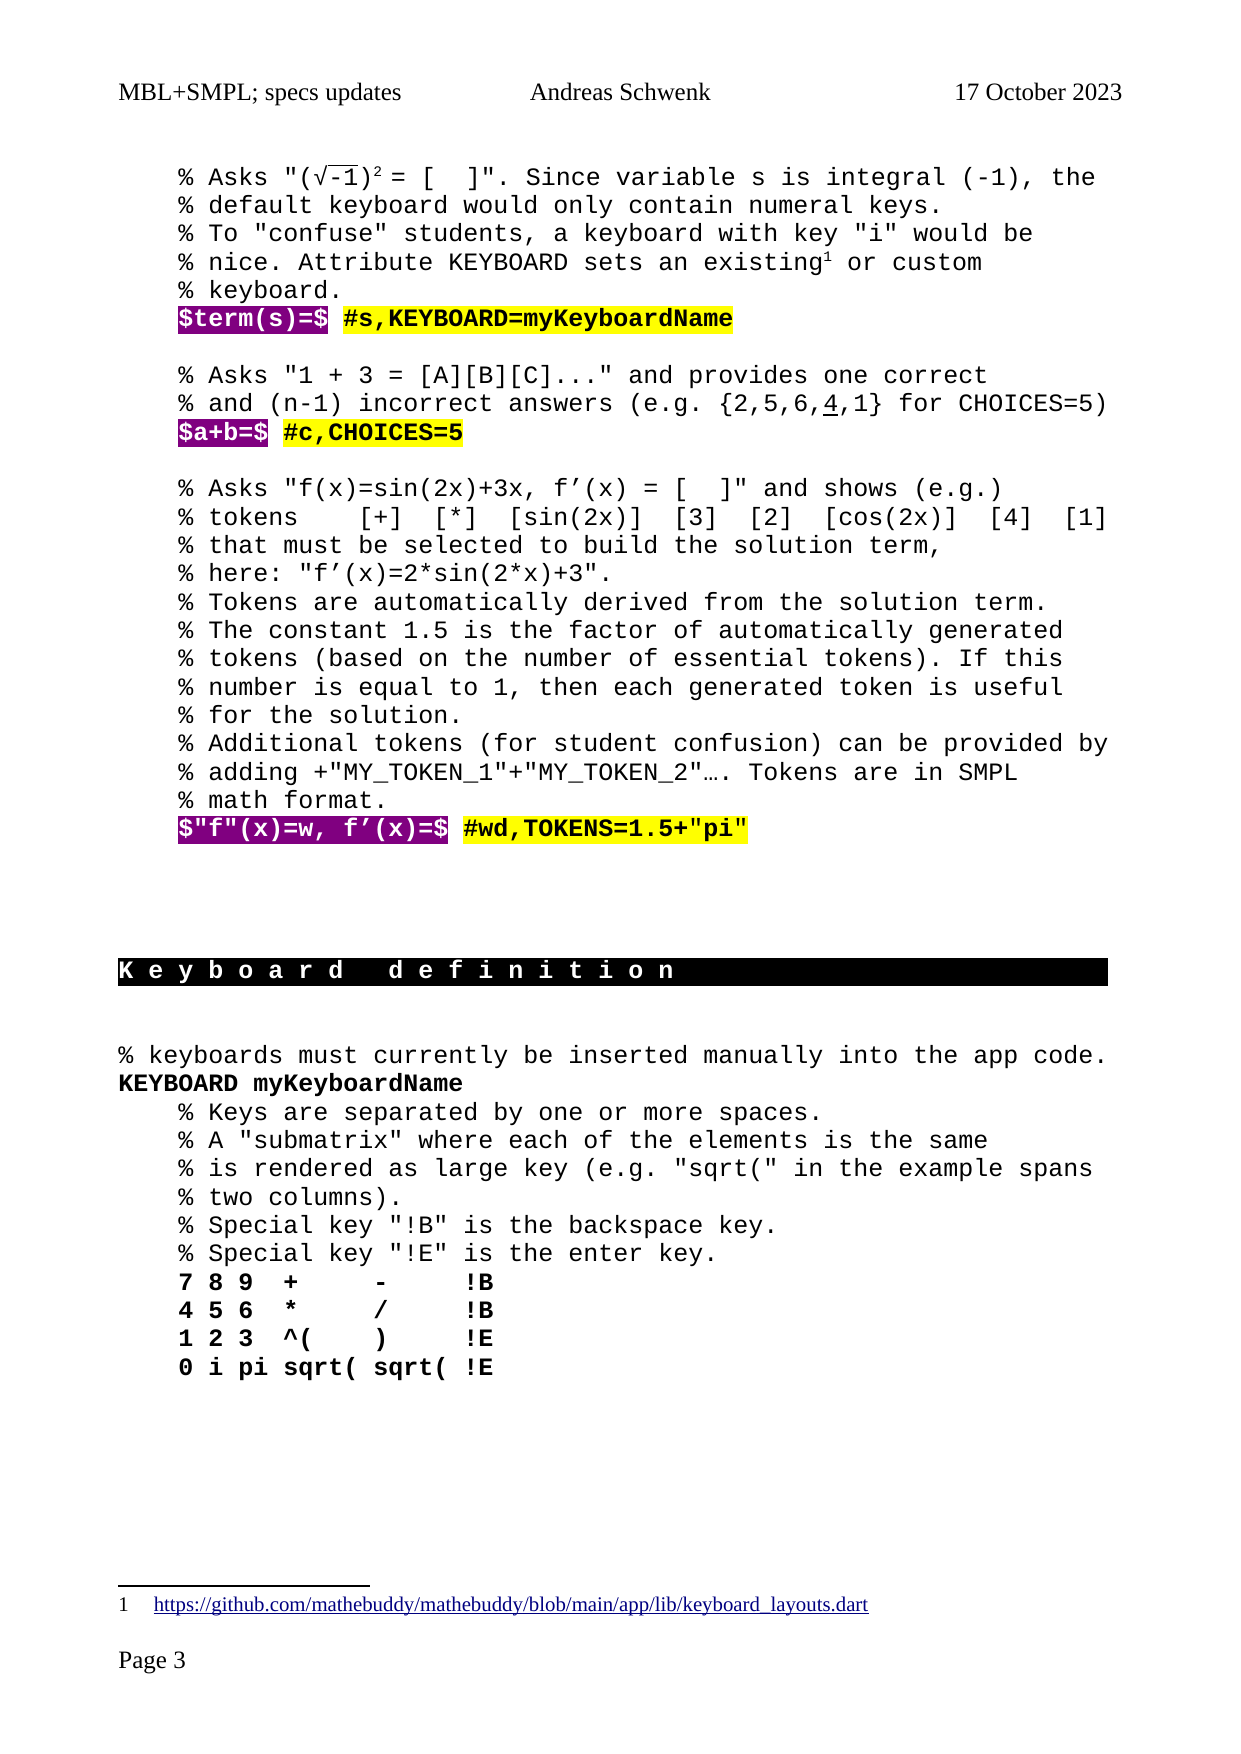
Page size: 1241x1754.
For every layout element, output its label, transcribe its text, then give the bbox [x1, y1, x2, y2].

text % Special key "!E" is the enter key. [118, 1241, 1122, 1269]
text % tokens (based on the number of essential tokens). If this [118, 646, 1122, 674]
text % here: "f’(x)=2*sin(2*x)+3". [118, 561, 1122, 589]
text % is rendered as large key (e.g. "sqrt(" in the example spans [118, 1156, 1122, 1184]
text % math format. [118, 787, 1122, 816]
text % tokens [+] [*] [sin(2x)] [3] [2] [cos(2x)] [4] [1] [118, 504, 1122, 532]
text % two columns). [118, 1184, 1122, 1212]
text % The constant 1.5 is the factor of automatically generated [118, 617, 1122, 646]
text % keyboards must currently be inserted manually into the app code. [118, 1042, 1122, 1071]
text 1 2 3 ^( ) !E [118, 1326, 1122, 1354]
text KEYBOARD myKeyboardName [118, 1071, 1122, 1099]
text % nice. Attribute KEYBOARD sets an existing or custom [118, 249, 1122, 277]
text % number is equal to 1, then each generated token is useful [118, 674, 1122, 702]
text 0 i pi sqrt( sqrt( !E [118, 1354, 1122, 1382]
text 7 8 9 + - !B [118, 1269, 1122, 1297]
text $"f"(x)=w, f’(x)=$ #wd,TOKENS=1.5+"pi" [118, 816, 1122, 844]
text % for the solution. [118, 702, 1122, 731]
text % keyboard. [118, 277, 1122, 306]
text % To "confuse" students, a keyboard with key "i" would be [118, 221, 1122, 249]
text % default keyboard would only contain numeral keys. [118, 192, 1122, 221]
text % A "submatrix" where each of the elements is the same [118, 1127, 1122, 1156]
text % Special key "!B" is the backspace key. [118, 1212, 1122, 1241]
text % Additional tokens (for student confusion) can be provided by [118, 731, 1122, 759]
text % adding +"MY_TOKEN_1"+"MY_TOKEN_2"…. Tokens are in SMPL [118, 759, 1122, 787]
text K e y b o a r d d e f i n i t i o n [118, 957, 1122, 986]
text % Tokens are automatically derived from the solution term. [118, 589, 1122, 617]
text % Keys are separated by one or more spaces. [118, 1099, 1122, 1127]
text https://github.com/mathebuddy/mathebuddy/blob/main/app/lib/keyboard_layouts.dart [118, 1592, 1122, 1616]
text $term(s)=$ #s,KEYBOARD=myKeyboardName [118, 306, 1122, 334]
text % that must be selected to build the solution term, [118, 532, 1122, 561]
text $a+b=$ #c,CHOICES=5 [118, 419, 1122, 447]
text % Asks "(√-1)2 = [ ]". Since variable s is integral (-1), the [118, 164, 1122, 192]
text 4 5 6 * / !B [118, 1297, 1122, 1326]
text % Asks "1 + 3 = [A][B][C]..." and provides one correct [118, 362, 1122, 391]
text % Asks "f(x)=sin(2x)+3x, f’(x) = [ ]" and shows (e.g.) [118, 476, 1122, 504]
text % and (n-1) incorrect answers (e.g. {2,5,6,4,1} for CHOICES=5) [118, 391, 1122, 419]
